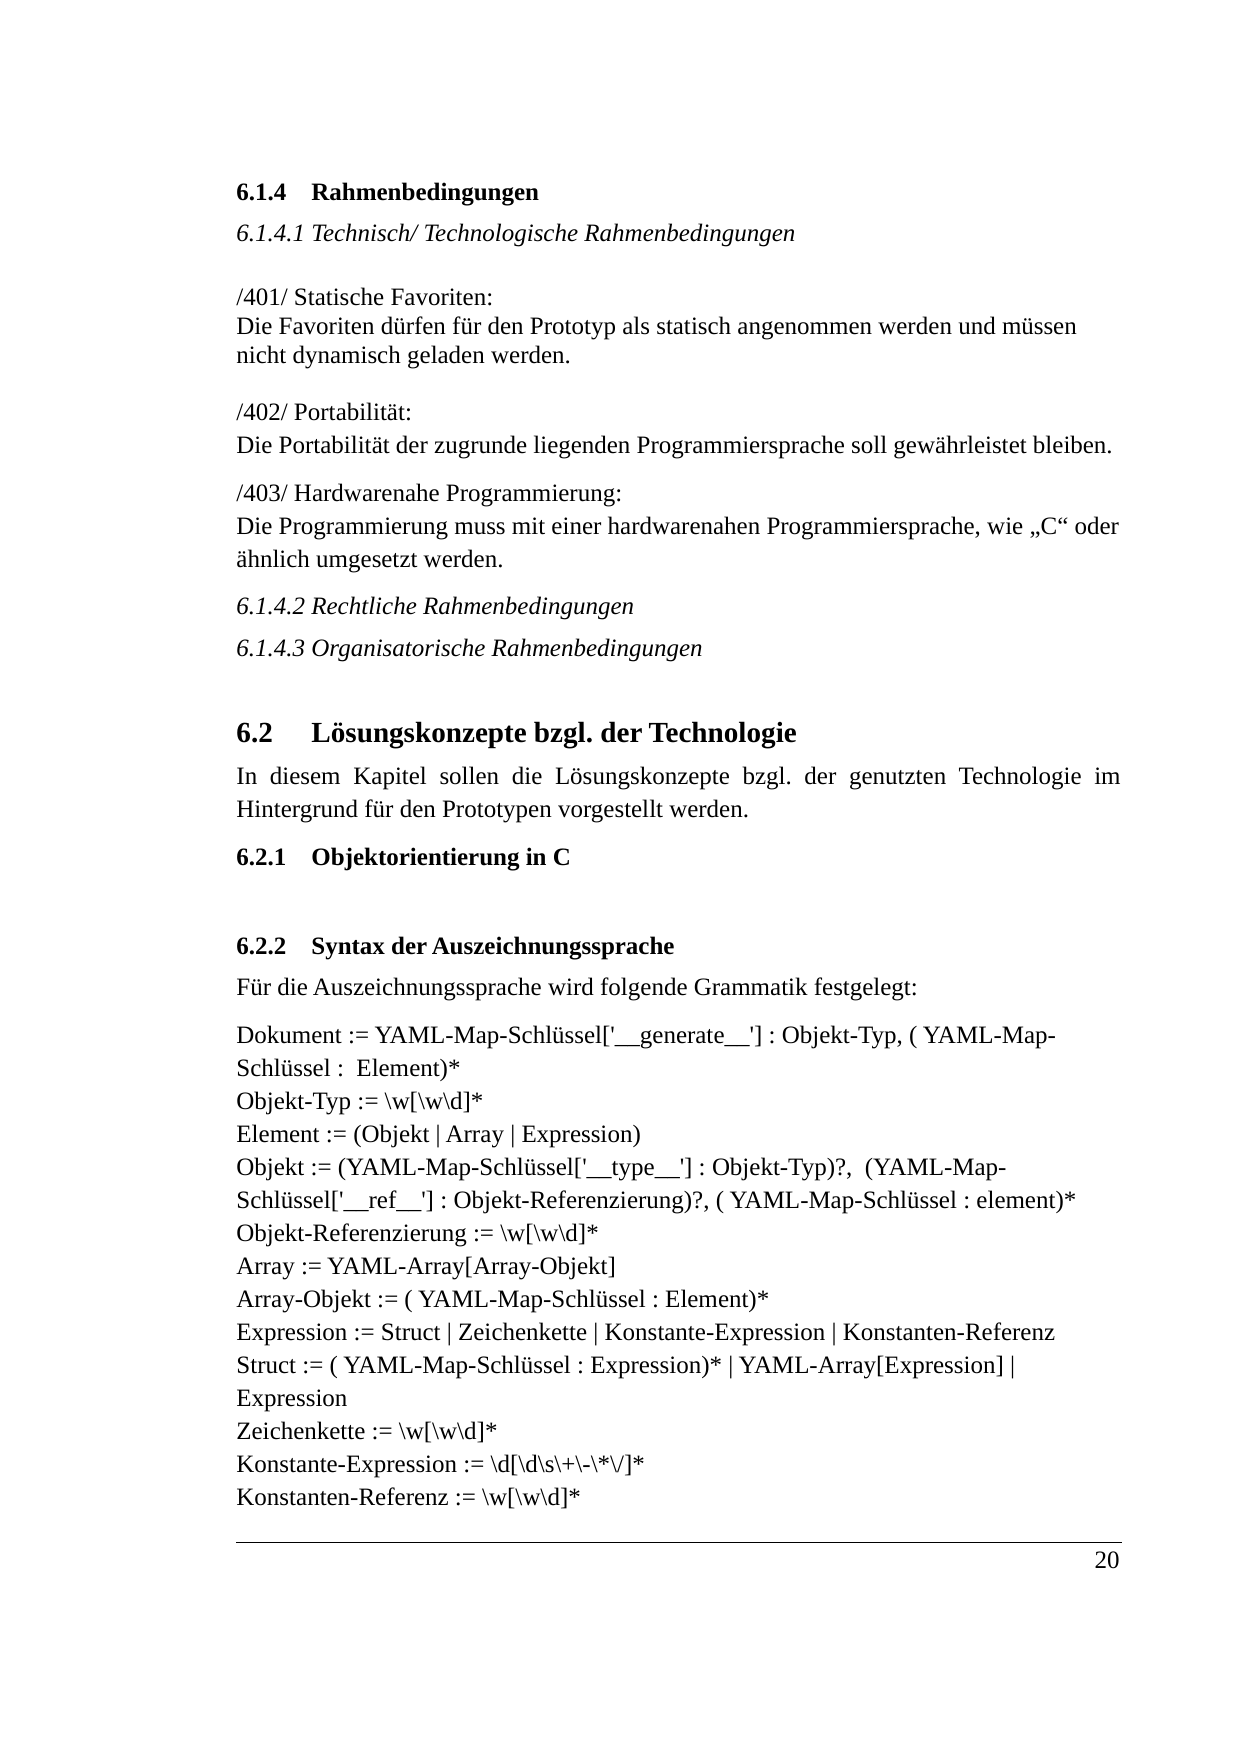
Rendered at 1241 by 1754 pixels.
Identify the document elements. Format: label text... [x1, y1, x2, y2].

text Die Favoriten dürfen für den Prototyp als statisch angenommen werden und müssen nicht dynamisch geladen werden. [236, 311, 1122, 368]
subtitle Objektorientierung in C [236, 842, 1122, 871]
subtitle Rahmenbedingungen [236, 177, 1122, 206]
subtitle Organisatorische Rahmenbedingungen [236, 633, 1122, 661]
text /402/ Portabilität: Die Portabilität der zugrunde liegenden Programmiersprache soll gewährleistet bleiben. [236, 397, 1122, 459]
text Dokument := YAML-Map-Schlüssel['__generate__'] : Objekt-Typ, ( YAML-Map-Schlüssel : Element)* Objekt-Typ := \w[\w\d]* Element := (Objekt | Array | Expression) Objekt := (YAML-Map-Schlüssel['__type__'] : Objekt-Typ)?, (YAML-Map-Schlüssel['__ref__'] : Objekt-Referenzierung)?, ( YAML-Map-Schlüssel : element)* Objekt-Referenzierung := \w[\w\d]* Array := YAML-Array[Array-Objekt] Array-Objekt := ( YAML-Map-Schlüssel : Element)* Expression := Struct | Zeichenkette | Konstante-Expression | Konstanten-Referenz Struct := ( YAML-Map-Schlüssel : Expression)* | YAML-Array[Expression] | Expression Zeichenkette := \w[\w\d]* Konstante-Expression := \d[\d\s\+\-\*\/]* Konstanten-Referenz := \w[\w\d]* [236, 1020, 1122, 1511]
subtitle Rechtliche Rahmenbedingungen [236, 591, 1122, 620]
text /401/ Statische Favoriten: [236, 282, 1122, 311]
text /403/ Hardwarenahe Programmierung: Die Programmierung muss mit einer hardwarenahen Programmiersprache, wie „C“ oder ähnlich umgesetzt werden. [236, 478, 1122, 573]
subtitle Syntax der Auszeichnungssprache [236, 931, 1122, 959]
subtitle Technisch/ Technologische Rahmenbedingungen [236, 218, 1122, 247]
subtitle Lösungskonzepte bzgl. der Technologie [236, 715, 1122, 749]
text In diesem Kapitel sollen die Lösungskonzepte bzgl. der genutzten Technologie im Hintergrund für den Prototypen vorgestellt werden. [236, 761, 1122, 823]
text Für die Auszeichnungssprache wird folgende Grammatik festgelegt: [236, 972, 1122, 1001]
